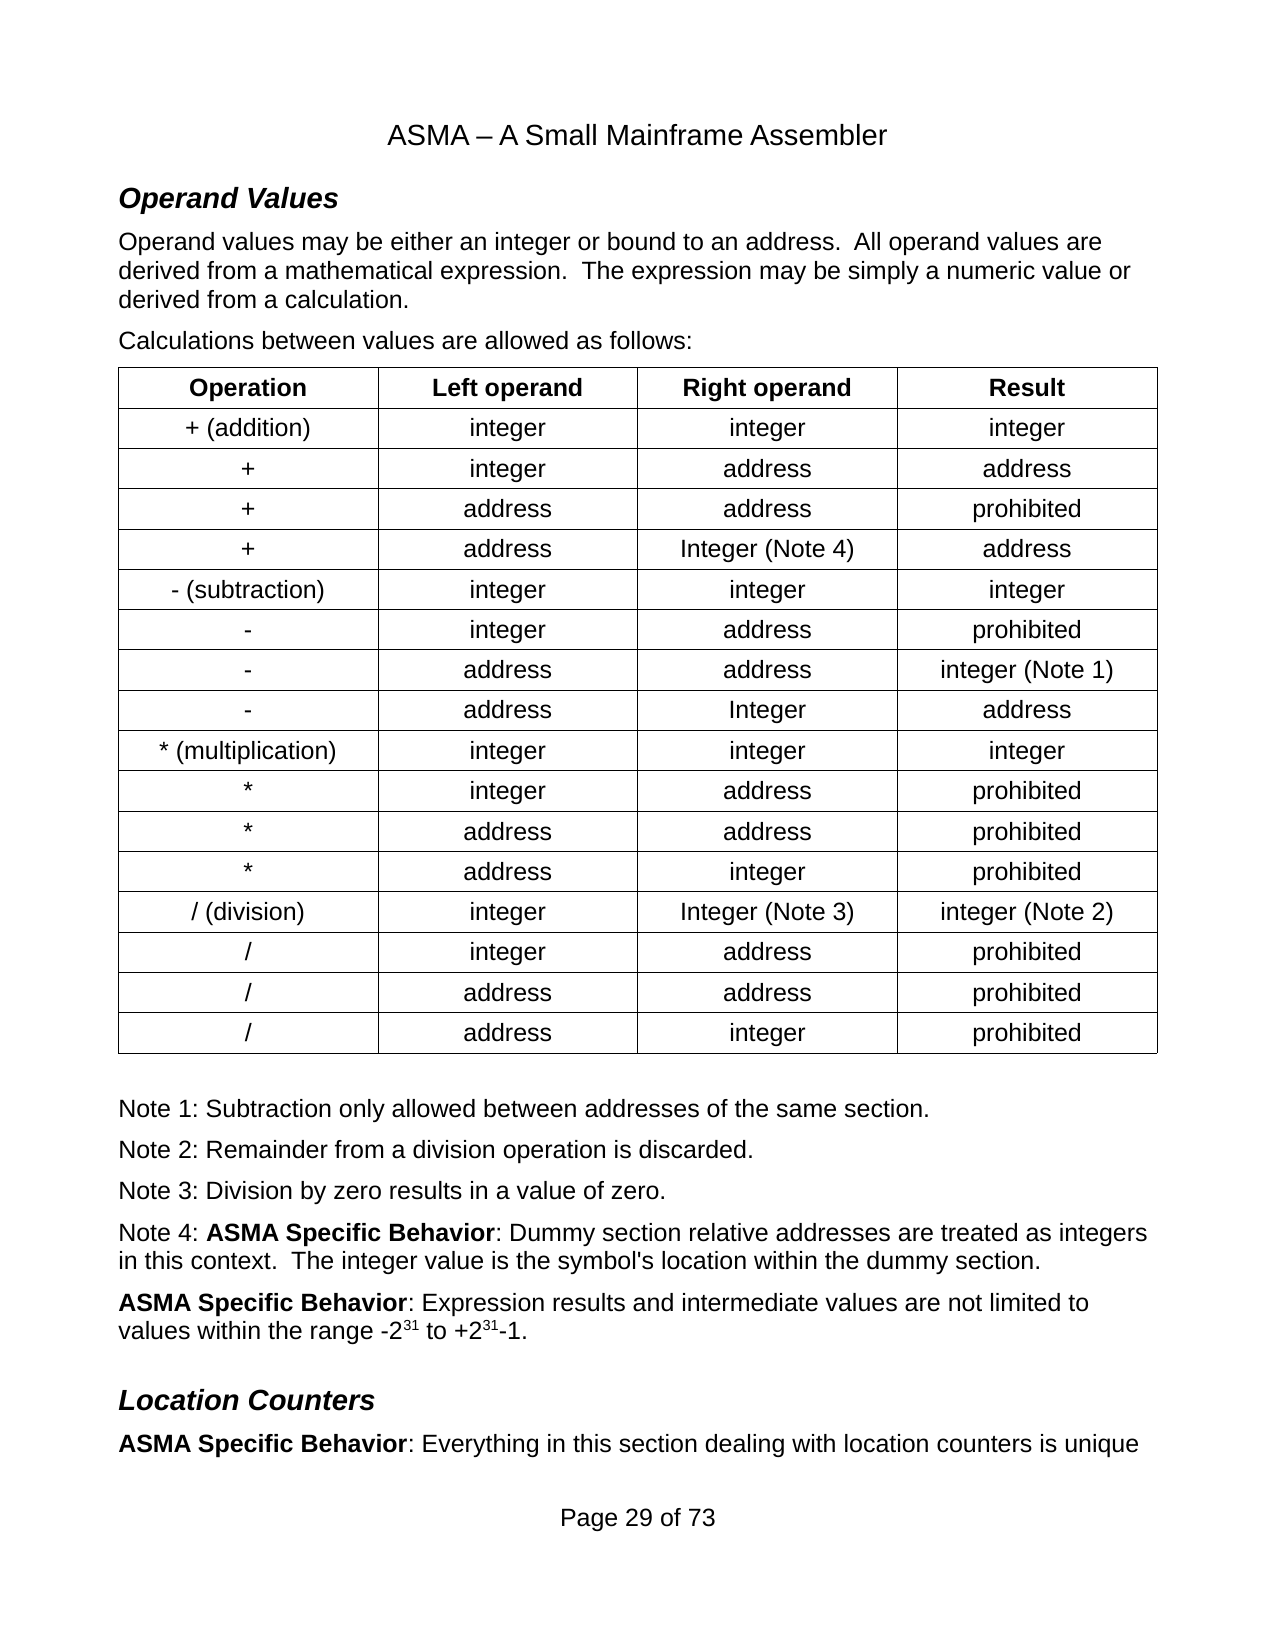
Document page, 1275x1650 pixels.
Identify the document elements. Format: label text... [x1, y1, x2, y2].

table_cell - (subtraction) [119, 570, 378, 609]
table_cell - [119, 650, 378, 690]
table_cell address [638, 650, 897, 690]
table_cell Integer [638, 691, 897, 730]
table_cell + [119, 530, 378, 569]
subtitle Location Counters [118, 1383, 1157, 1416]
table_cell prohibited [898, 489, 1157, 528]
table_cell integer [379, 933, 637, 972]
table_cell address [898, 449, 1157, 488]
table_cell * [119, 771, 378, 811]
table_cell / [119, 973, 378, 1012]
table_cell / [119, 933, 378, 972]
table_cell + [119, 489, 378, 528]
table_cell integer [379, 892, 637, 932]
text Note 1: Subtraction only allowed between addresses of the same section. [118, 1094, 1157, 1123]
table_cell + (addition) [119, 409, 378, 448]
table_cell integer [898, 731, 1157, 770]
table_cell integer [638, 731, 897, 770]
table_cell address [898, 530, 1157, 569]
text Calculations between values are allowed as follows: [118, 326, 1157, 355]
table_header Result [898, 368, 1157, 407]
table_cell * [119, 852, 378, 891]
table_cell integer [379, 570, 637, 609]
table_cell integer [898, 570, 1157, 609]
text Note 2: Remainder from a division operation is discarded. [118, 1135, 1157, 1164]
text Operand values may be either an integer or bound to an address. All operand values are derived from a mathematical expression. The expression may be simply a numeric value or derived from a calculation. [118, 227, 1157, 313]
table_cell address [638, 449, 897, 488]
text Note 4: ASMA Specific Behavior: Dummy section relative addresses are treated as integers in this context. The integer value is the symbol's location within the dummy section. [118, 1218, 1157, 1275]
text ASMA Specific Behavior: Everything in this section dealing with location counters is unique [118, 1429, 1157, 1457]
table_cell integer (Note 2) [898, 892, 1157, 932]
table_cell + [119, 449, 378, 488]
table_cell prohibited [898, 812, 1157, 851]
table_cell address [638, 812, 897, 851]
table_cell integer [379, 771, 637, 811]
table_cell address [898, 691, 1157, 730]
table_cell * [119, 812, 378, 851]
table_cell / [119, 1013, 378, 1052]
subtitle Operand Values [118, 181, 1157, 215]
table_cell prohibited [898, 1013, 1157, 1052]
table_cell prohibited [898, 973, 1157, 1012]
table_cell / (division) [119, 892, 378, 932]
table_cell prohibited [898, 771, 1157, 811]
table_header Left operand [379, 368, 637, 407]
table_cell integer [638, 852, 897, 891]
table_cell integer [379, 449, 637, 488]
table_cell prohibited [898, 610, 1157, 649]
table_cell address [379, 530, 637, 569]
table_cell integer [638, 570, 897, 609]
table_cell Integer (Note 3) [638, 892, 897, 932]
table_cell integer [379, 610, 637, 649]
table_cell address [379, 1013, 637, 1052]
table_cell address [638, 489, 897, 528]
table_cell address [379, 812, 637, 851]
table_cell integer [638, 1013, 897, 1052]
text Note 3: Division by zero results in a value of zero. [118, 1176, 1157, 1205]
table_cell - [119, 610, 378, 649]
table_cell integer (Note 1) [898, 650, 1157, 690]
table_cell address [638, 973, 897, 1012]
table_cell address [379, 852, 637, 891]
table_header Right operand [638, 368, 897, 407]
table_cell prohibited [898, 933, 1157, 972]
table_cell address [638, 933, 897, 972]
table_cell address [638, 610, 897, 649]
table_cell integer [898, 409, 1157, 448]
table_cell address [379, 691, 637, 730]
table_cell integer [379, 409, 637, 448]
table_cell * (multiplication) [119, 731, 378, 770]
table_cell address [379, 489, 637, 528]
table_cell address [638, 771, 897, 811]
table_cell prohibited [898, 852, 1157, 891]
table_cell Integer (Note 4) [638, 530, 897, 569]
table_cell integer [379, 731, 637, 770]
table_cell address [379, 650, 637, 690]
table_cell - [119, 691, 378, 730]
table_cell integer [638, 409, 897, 448]
table_header Operation [119, 368, 378, 407]
text ASMA Specific Behavior: Expression results and intermediate values are not limited to values within the range -231 to +231-1. [118, 1288, 1157, 1345]
table_cell address [379, 973, 637, 1012]
